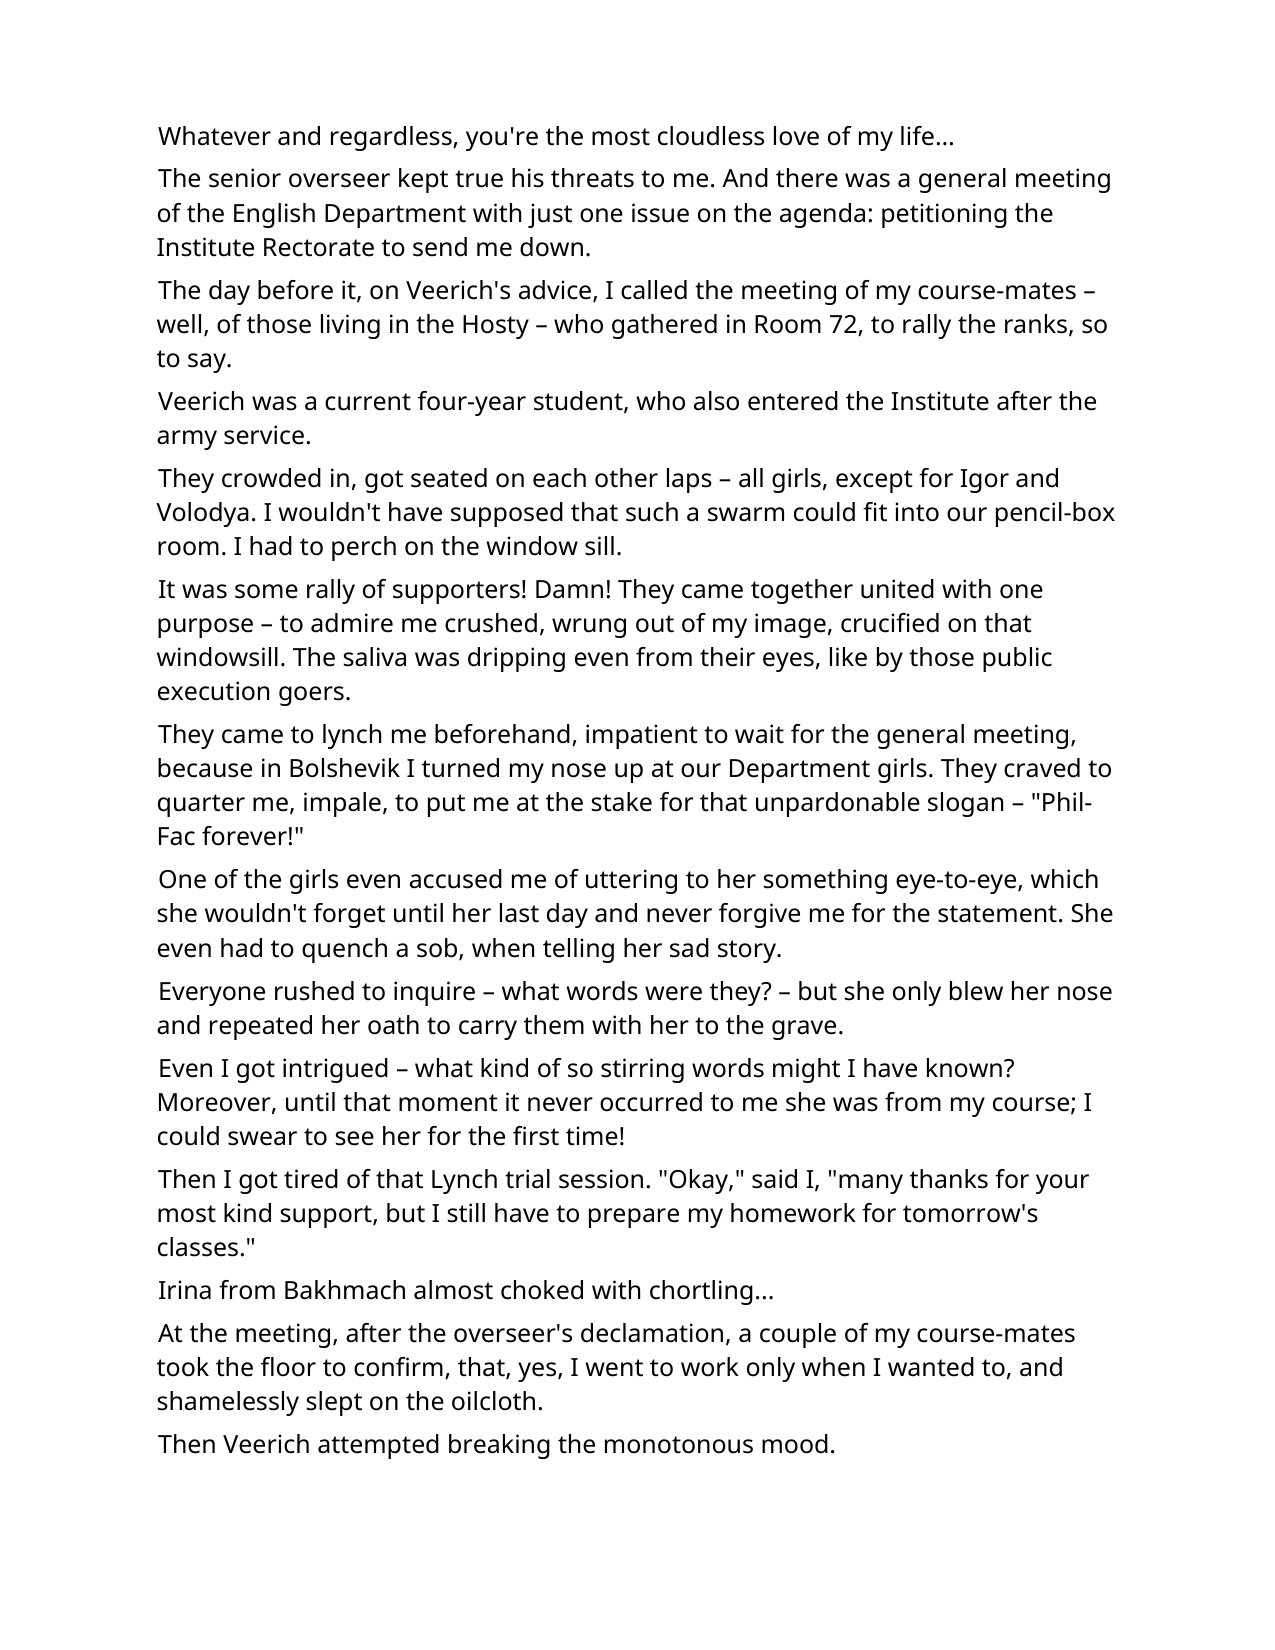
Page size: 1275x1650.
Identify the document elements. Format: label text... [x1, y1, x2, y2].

text Then Veerich attempted breaking the monotonous mood. [156, 1427, 1118, 1461]
text Then I got tired of that Lynch trial session. "Okay," said I, "many thanks for your most kind support, but I still have to prepare my homework for tomorrow's classes." [156, 1161, 1118, 1264]
text At the meeting, after the overseer's declamation, a couple of my course-mates took the floor to confirm, that, yes, I went to work only when I wanted to, and shamelessly slept on the oilcloth. [156, 1316, 1118, 1418]
text They came to lynch me beforehand, impatient to wait for the general meeting, because in Bolshevik I turned my nose up at our Department girls. They craved to quarter me, impale, to put me at the stake for that unpardonable slogan – "Phil-Fac forever!" [156, 717, 1118, 853]
text The day before it, on Veerich's advice, I called the meeting of my course-mates – well, of those living in the Hosty – who gathered in Room 72, to rally the ranks, so to say. [156, 272, 1118, 374]
text The senior overseer kept true his threats to me. And there was a general meeting of the English Department with just one issue on the agenda: petitioning the Institute Rectorate to send me down. [156, 161, 1118, 263]
text Even I got intrigued – what kind of so stirring words might I have known? Moreover, until that moment it never occurred to me she was from my course; I could swear to see her for the first time! [156, 1050, 1118, 1152]
text Everyone rushed to inquire – what words were they? – but she only blew her nose and repeated her oath to carry them with her to the grave. [156, 973, 1118, 1041]
text It was some rally of supporters! Damn! They came together united with one purpose – to admire me crushed, wrung out of my image, crucified on that windowsill. The saliva was dripping even from their eyes, like by those public execution goers. [156, 572, 1118, 708]
text Veerich was a current four-year student, who also entered the Institute after the army service. [156, 383, 1118, 452]
text One of the girls even accused me of uttering to her something eye-to-eye, which she wouldn't forget until her last day and never forgive me for the statement. She even had to quench a sob, when telling her sad story. [156, 862, 1118, 964]
text Whatever and regardless, you're the most cloudless love of my life… [156, 118, 1118, 152]
text Irina from Bakhmach almost choked with chortling... [156, 1273, 1118, 1307]
text They crowded in, got seated on each other laps – all girls, except for Igor and Volodya. I wouldn't have supposed that such a swarm could fit into our pencil-box room. I had to perch on the window sill. [156, 461, 1118, 563]
